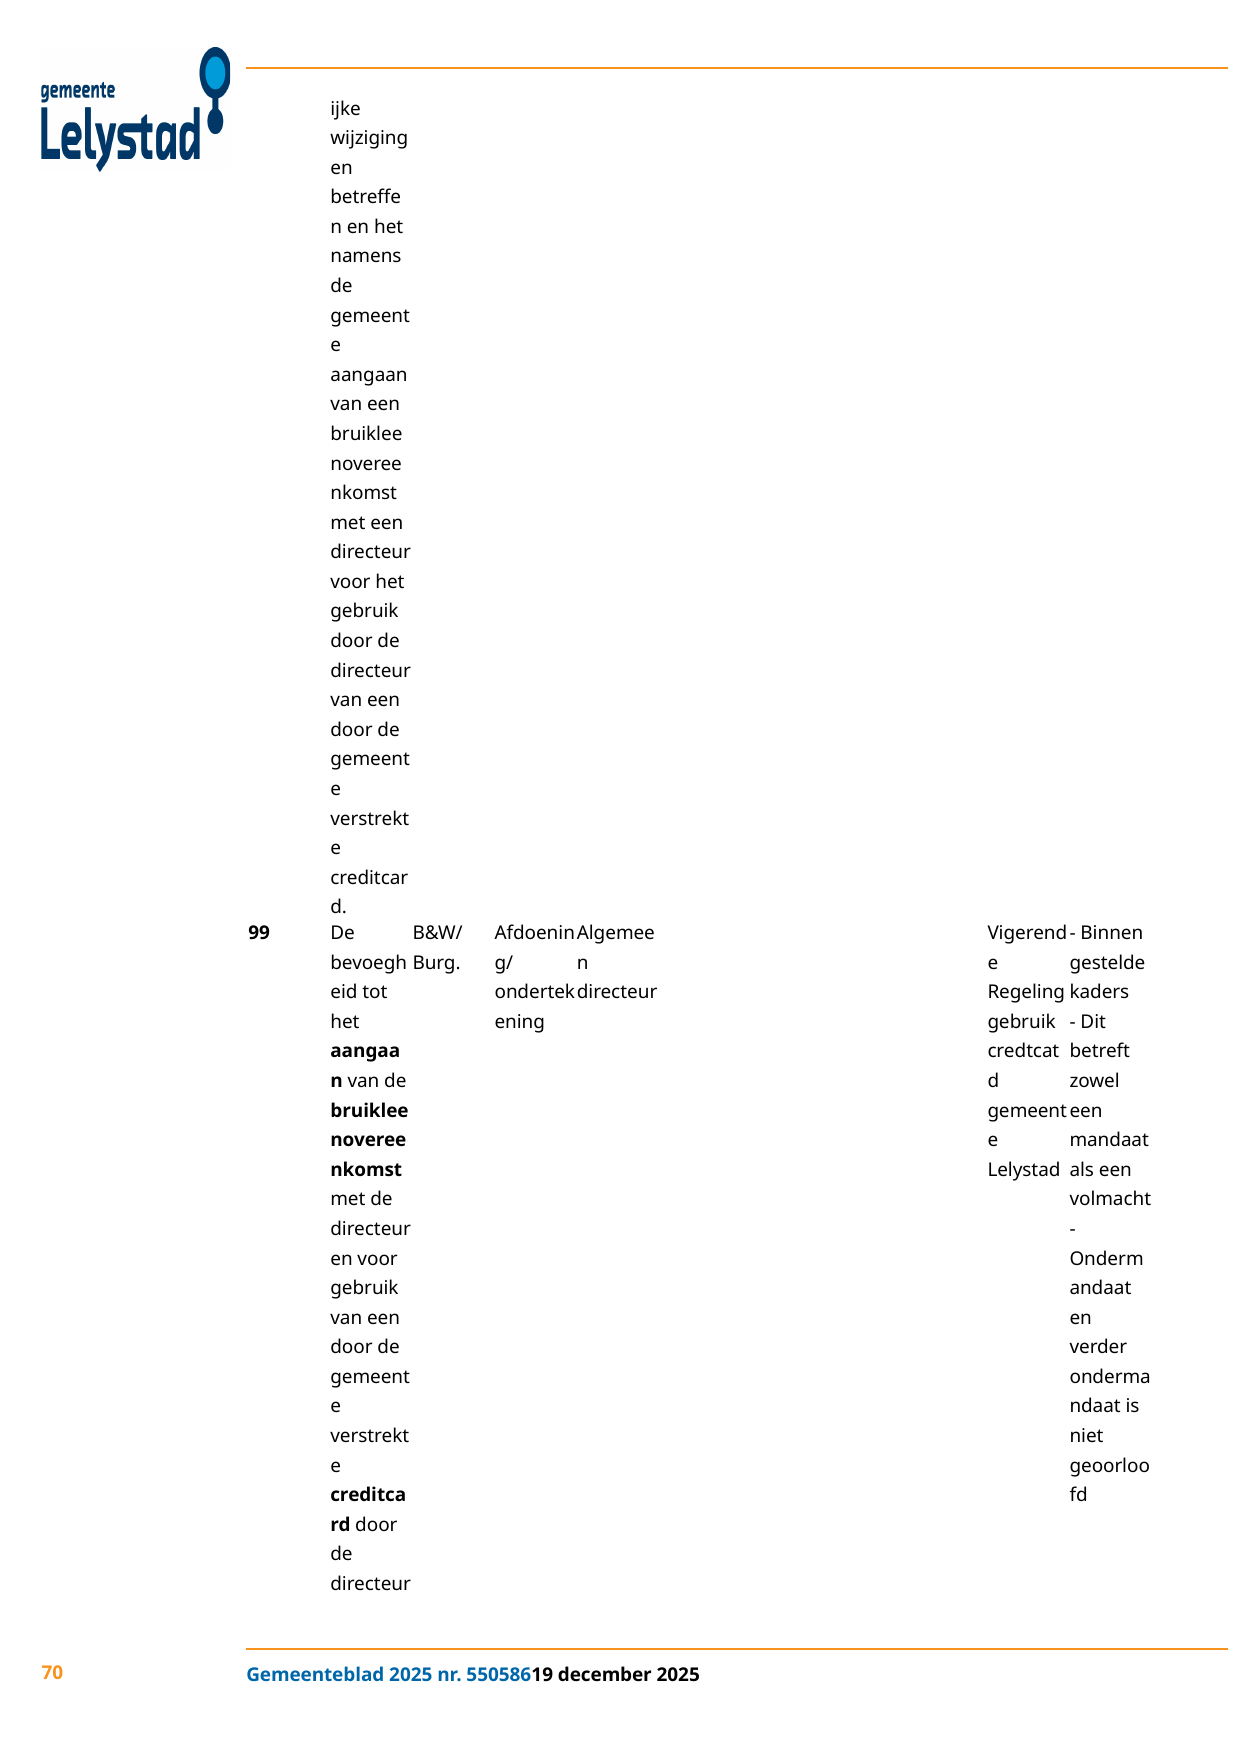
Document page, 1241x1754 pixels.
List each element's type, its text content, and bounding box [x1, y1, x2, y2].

table_cell Afdoening/ondertekening [494, 919, 577, 1596]
picture [41, 47, 231, 172]
table_cell ijke wijzigingen betreffen en het namens de gemeente aangaan van een bruikleenovereenkomst met een directeur voor het gebruik door de directeur van een door de gemeente verstrekte creditcard. [330, 95, 412, 919]
table_cell [741, 95, 823, 919]
table_cell [659, 919, 741, 1596]
table_cell [1069, 95, 1152, 919]
table_cell [248, 95, 330, 919]
table_cell [823, 919, 905, 1596]
table_cell [412, 95, 494, 919]
table_cell [823, 95, 905, 919]
table_cell Vigerende Regeling gebruik credtcatd gemeente Lelystad [987, 919, 1069, 1596]
table_cell [905, 95, 987, 919]
table_cell [987, 95, 1069, 919]
table_cell [659, 95, 741, 919]
table_cell B&W/Burg. [412, 919, 494, 1596]
table_cell Algemeen directeur [577, 919, 659, 1596]
table_cell [494, 95, 577, 919]
table_cell [741, 919, 823, 1596]
table_cell [905, 919, 987, 1596]
table_cell - Binnen gestelde kaders - Dit betreft zowel een mandaat als een volmacht - Ondermandaat en verder ondermandaat is niet geoorloofd [1069, 919, 1152, 1596]
table_cell 99 [248, 919, 330, 1596]
table_cell [577, 95, 659, 919]
table_cell De bevoegheid tot het aangaan van de bruikleenovereenkomst met de directeuren voor gebruik van een door de gemeente verstrekte creditcard door de directeur [330, 919, 412, 1596]
